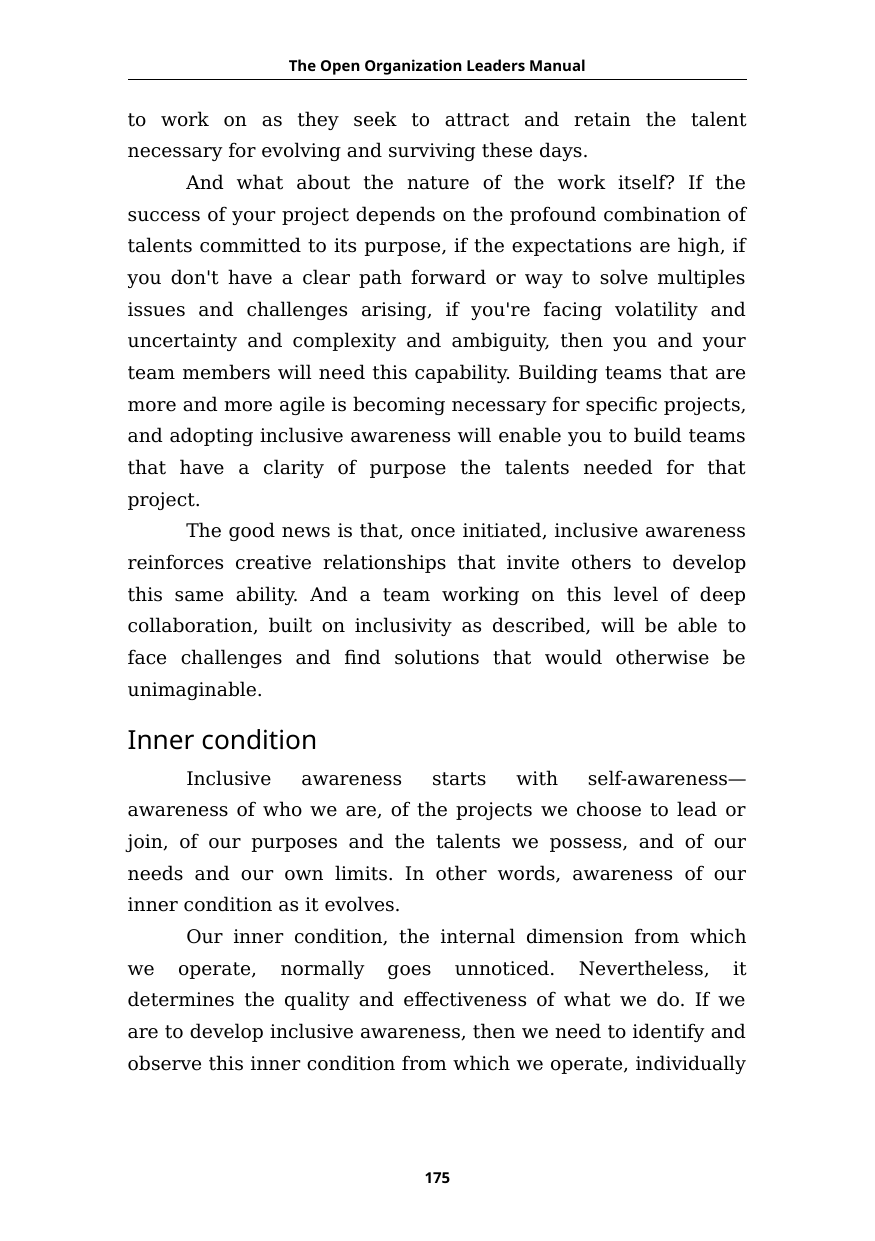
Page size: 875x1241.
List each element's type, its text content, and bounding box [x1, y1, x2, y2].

subtitle Inner condition [127, 725, 747, 755]
text The good news is that, once initiated, inclusive awareness reinforces creative relationships that invite others to develop this same ability. And a team working on this level of deep collaboration, built on inclusivity as described, will be able to face challenges and find solutions that would otherwise be unimaginable. [127, 520, 747, 701]
text Our inner condition, the internal dimension from which we operate, normally goes unnoticed. Nevertheless, it determines the quality and effectiveness of what we do. If we are to develop inclusive awareness, then we need to identify and observe this inner condition from which we operate, individually [127, 926, 747, 1075]
text Inclusive awareness starts with self-awareness—awareness of who we are, of the projects we choose to lead or join, of our purposes and the talents we possess, and of our needs and our own limits. In other words, awareness of our inner condition as it evolves. [127, 768, 747, 916]
text to work on as they seek to attract and retain the talent necessary for evolving and surviving these days. [127, 109, 747, 162]
text And what about the nature of the work itself? If the success of your project depends on the profound combination of talents committed to its purpose, if the expectations are high, if you don't have a clear path forward or way to solve multiples issues and challenges arising, if you're facing volatility and uncertainty and complexity and ambiguity, then you and your team members will need this capability. Building teams that are more and more agile is becoming necessary for specific projects, and adopting inclusive awareness will enable you to build teams that have a clarity of purpose the talents needed for that project. [127, 172, 747, 511]
